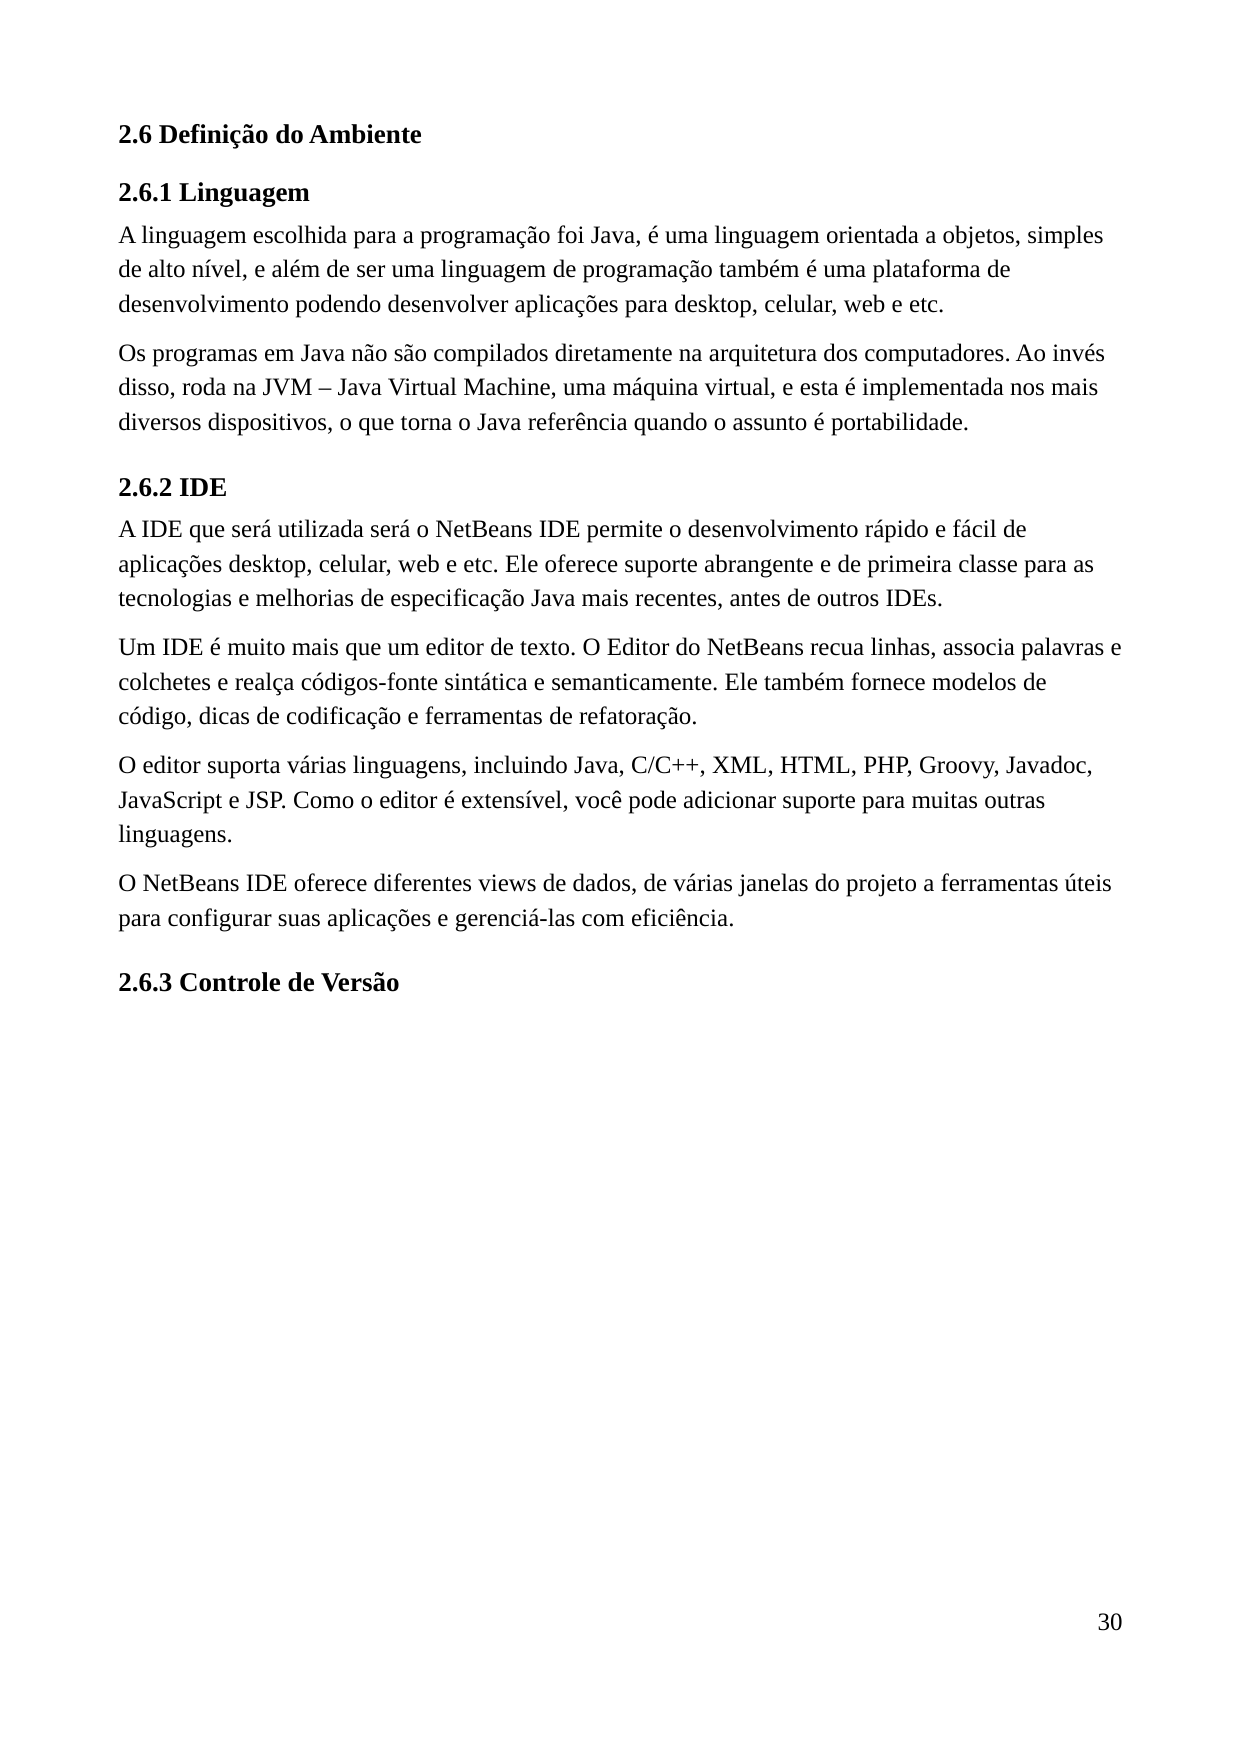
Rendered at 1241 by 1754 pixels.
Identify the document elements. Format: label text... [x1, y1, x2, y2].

subtitle 2.6.3 Controle de Versão [118, 966, 1122, 998]
subtitle 2.6 Definição do Ambiente [118, 118, 1122, 149]
subtitle 2.6.2 IDE [118, 471, 1122, 502]
text O NetBeans IDE oferece diferentes views de dados, de várias janelas do projeto a ferramentas úteis para configurar suas aplicações e gerenciá-las com eficiência. [118, 868, 1122, 932]
subtitle 2.6.1 Linguagem [118, 176, 1122, 207]
text Um IDE é muito mais que um editor de texto. O Editor do NetBeans recua linhas, associa palavras e colchetes e realça códigos-fonte sintática e semanticamente. Ele também fornece modelos de código, dicas de codificação e ferramentas de refatoração. [118, 632, 1122, 730]
text O editor suporta várias linguagens, incluindo Java, C/C++, XML, HTML, PHP, Groovy, Javadoc, JavaScript e JSP. Como o editor é extensível, você pode adicionar suporte para muitas outras linguagens. [118, 750, 1122, 848]
text A IDE que será utilizada será o NetBeans IDE permite o desenvolvimento rápido e fácil de aplicações desktop, celular, web e etc. Ele oferece suporte abrangente e de primeira classe para as tecnologias e melhorias de especificação Java mais recentes, antes de outros IDEs. [118, 514, 1122, 612]
text A linguagem escolhida para a programação foi Java, é uma linguagem orientada a objetos, simples de alto nível, e além de ser uma linguagem de programação também é uma plataforma de desenvolvimento podendo desenvolver aplicações para desktop, celular, web e etc. [118, 220, 1122, 318]
text Os programas em Java não são compilados diretamente na arquitetura dos computadores. Ao invés disso, roda na JVM – Java Virtual Machine, uma máquina virtual, e esta é implementada nos mais diversos dispositivos, o que torna o Java referência quando o assunto é portabilidade. [118, 338, 1122, 436]
